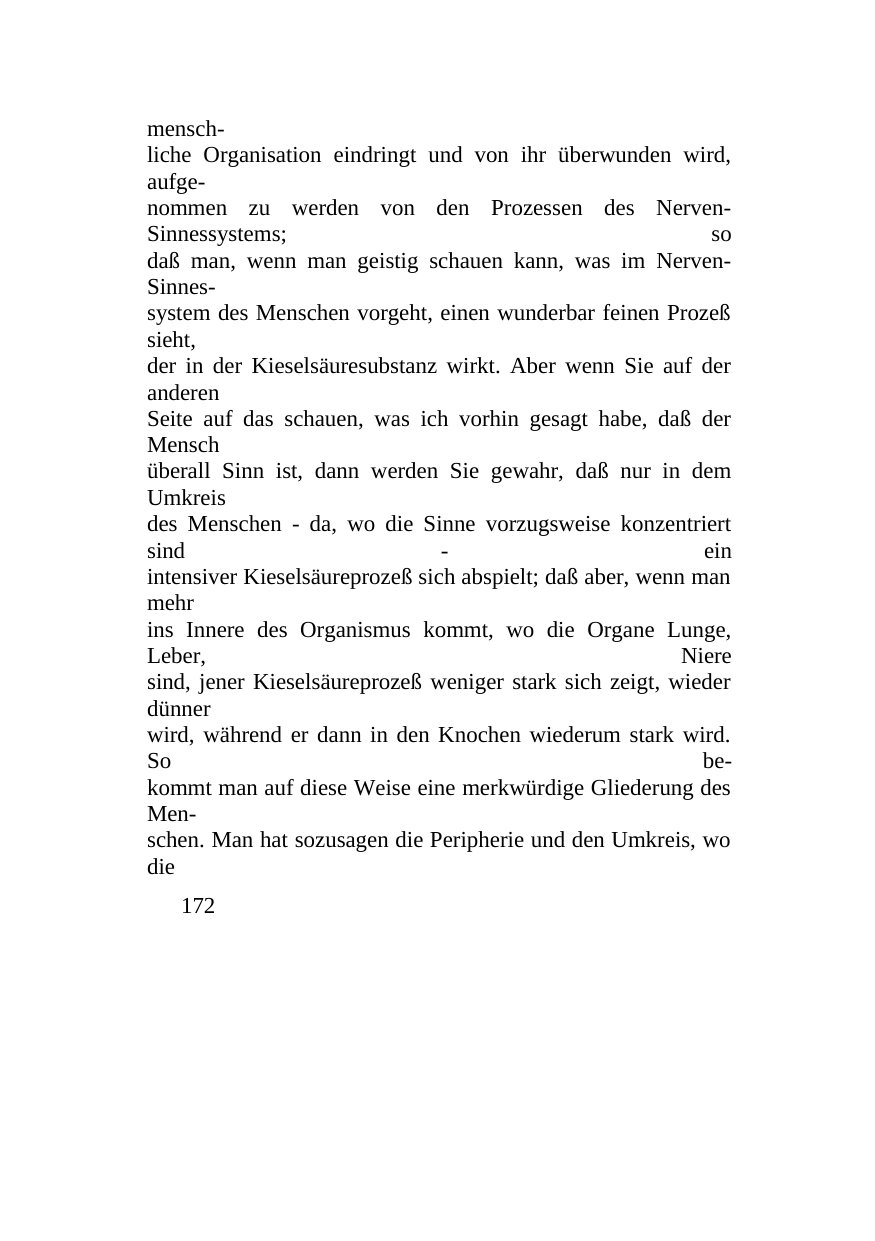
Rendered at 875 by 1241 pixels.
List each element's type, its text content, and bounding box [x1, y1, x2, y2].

text 172 [181, 892, 732, 918]
text mensch- liche Organisation eindringt und von ihr überwunden wird, aufge- nommen zu werden von den Prozessen des Nerven-Sinnessystems; so daß man, wenn man geistig schauen kann, was im Nerven-Sinnes- system des Menschen vorgeht, einen wunderbar feinen Prozeß sieht, der in der Kieselsäuresubstanz wirkt. Aber wenn Sie auf der anderen Seite auf das schauen, was ich vorhin gesagt habe, daß der Mensch überall Sinn ist, dann werden Sie gewahr, daß nur in dem Umkreis des Menschen - da, wo die Sinne vorzugsweise konzentriert sind - ein intensiver Kieselsäureprozeß sich abspielt; daß aber, wenn man mehr ins Innere des Organismus kommt, wo die Organe Lunge, Leber, Niere sind, jener Kieselsäureprozeß weniger stark sich zeigt, wieder dünner wird, während er dann in den Knochen wiederum stark wird. So be- kommt man auf diese Weise eine merkwürdige Gliederung des Men- schen. Man hat sozusagen die Peripherie und den Umkreis, wo die [147, 115, 732, 879]
